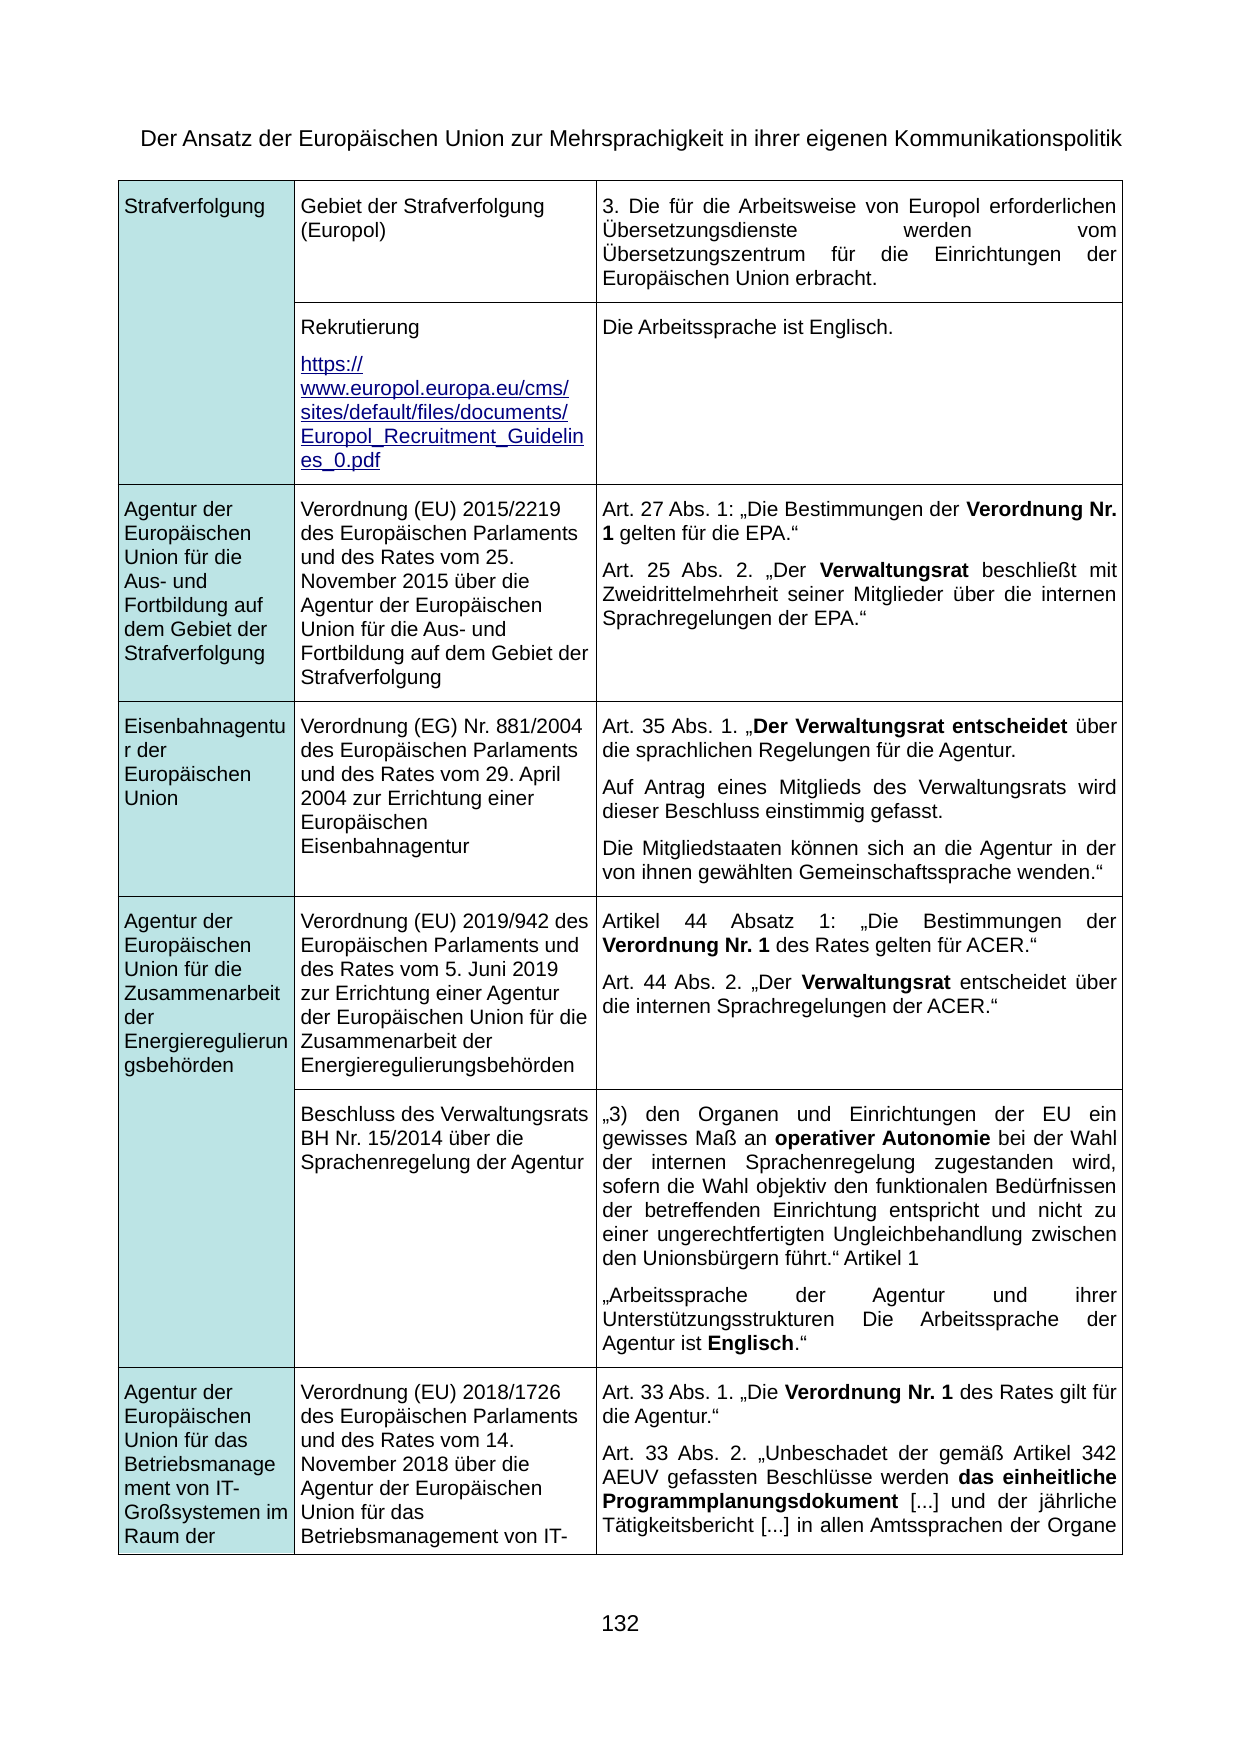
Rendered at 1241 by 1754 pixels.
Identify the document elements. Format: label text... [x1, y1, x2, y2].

table_cell 3. Die für die Arbeitsweise von Europol erforderlichen Übersetzungsdienste werden vom Übersetzungszentrum für die Einrichtungen der Europäischen Union erbracht. [597, 181, 1122, 302]
table_cell Verordnung (EG) Nr. 881/2004 des Europäischen Parlaments und des Rates vom 29. April 2004 zur Errichtung einer Europäischen Eisenbahnagentur [295, 702, 596, 896]
table_cell Beschluss des Verwaltungsrats BH Nr. 15/2014 über die Sprachenregelung der Agentur [295, 1090, 596, 1367]
table_cell Verordnung (EU) 2015/2219 des Europäischen Parlaments und des Rates vom 25. November 2015 über die Agentur der Europäischen Union für die Aus- und Fortbildung auf dem Gebiet der Strafverfolgung [295, 485, 596, 701]
table_cell Rekrutierung https://www.europol.europa.eu/cms/sites/default/files/documents/Europol_Recruitment_Guidelines_0.pdf [295, 303, 596, 484]
table_cell Gebiet der Strafverfolgung (Europol) [295, 181, 596, 302]
table_cell Art. 35 Abs. 1. „Der Verwaltungsrat entscheidet über die sprachlichen Regelungen für die Agentur. Auf Antrag eines Mitglieds des Verwaltungsrats wird dieser Beschluss einstimmig gefasst. Die Mitgliedstaaten können sich an die Agentur in der von ihnen gewählten Gemeinschaftssprache wenden.“ [597, 702, 1122, 896]
table_cell „3) den Organen und Einrichtungen der EU ein gewisses Maß an operativer Autonomie bei der Wahl der internen Sprachenregelung zugestanden wird, sofern die Wahl objektiv den funktionalen Bedürfnissen der betreffenden Einrichtung entspricht und nicht zu einer ungerechtfertigten Ungleichbehandlung zwischen den Unionsbürgern führt.“ Artikel 1 „Arbeitssprache der Agentur und ihrer Unterstützungsstrukturen Die Arbeitssprache der Agentur ist Englisch.“ [597, 1090, 1122, 1367]
table_cell Die Arbeitssprache ist Englisch. [597, 303, 1122, 484]
table_cell Agentur der Europäischen Union für die Aus- und Fortbildung auf dem Gebiet der Strafverfolgung [119, 485, 294, 701]
table_cell Eisenbahnagentur der Europäischen Union [119, 702, 294, 896]
table_cell Agentur der Europäischen Union für die Zusammenarbeit der Energieregulierungsbehörden [119, 897, 294, 1367]
table_cell Artikel 44 Absatz 1: „Die Bestimmungen der Verordnung Nr. 1 des Rates gelten für ACER.“ Art. 44 Abs. 2. „Der Verwaltungsrat entscheidet über die internen Sprachregelungen der ACER.“ [597, 897, 1122, 1089]
table_cell Strafverfolgung [119, 181, 294, 484]
table_cell Verordnung (EU) 2019/942 des Europäischen Parlaments und des Rates vom 5. Juni 2019 zur Errichtung einer Agentur der Europäischen Union für die Zusammenarbeit der Energieregulierungsbehörden [295, 897, 596, 1089]
table_cell Art. 33 Abs. 1. „Die Verordnung Nr. 1 des Rates gilt für die Agentur.“ Art. 33 Abs. 2. „Unbeschadet der gemäß Artikel 342 AEUV gefassten Beschlüsse werden das einheitliche Programmplanungsdokument [...] und der jährliche Tätigkeitsbericht [...] in allen Amtssprachen der Organe [597, 1368, 1122, 1553]
table_cell Agentur der Europäischen Union für das Betriebsmanagement von IT-Großsystemen im Raum der [119, 1368, 294, 1553]
table_cell Art. 27 Abs. 1: „Die Bestimmungen der Verordnung Nr. 1 gelten für die EPA.“ Art. 25 Abs. 2. „Der Verwaltungsrat beschließt mit Zweidrittelmehrheit seiner Mitglieder über die internen Sprachregelungen der EPA.“ [597, 485, 1122, 701]
table_cell Verordnung (EU) 2018/1726 des Europäischen Parlaments und des Rates vom 14. November 2018 über die Agentur der Europäischen Union für das Betriebsmanagement von IT- [295, 1368, 596, 1553]
